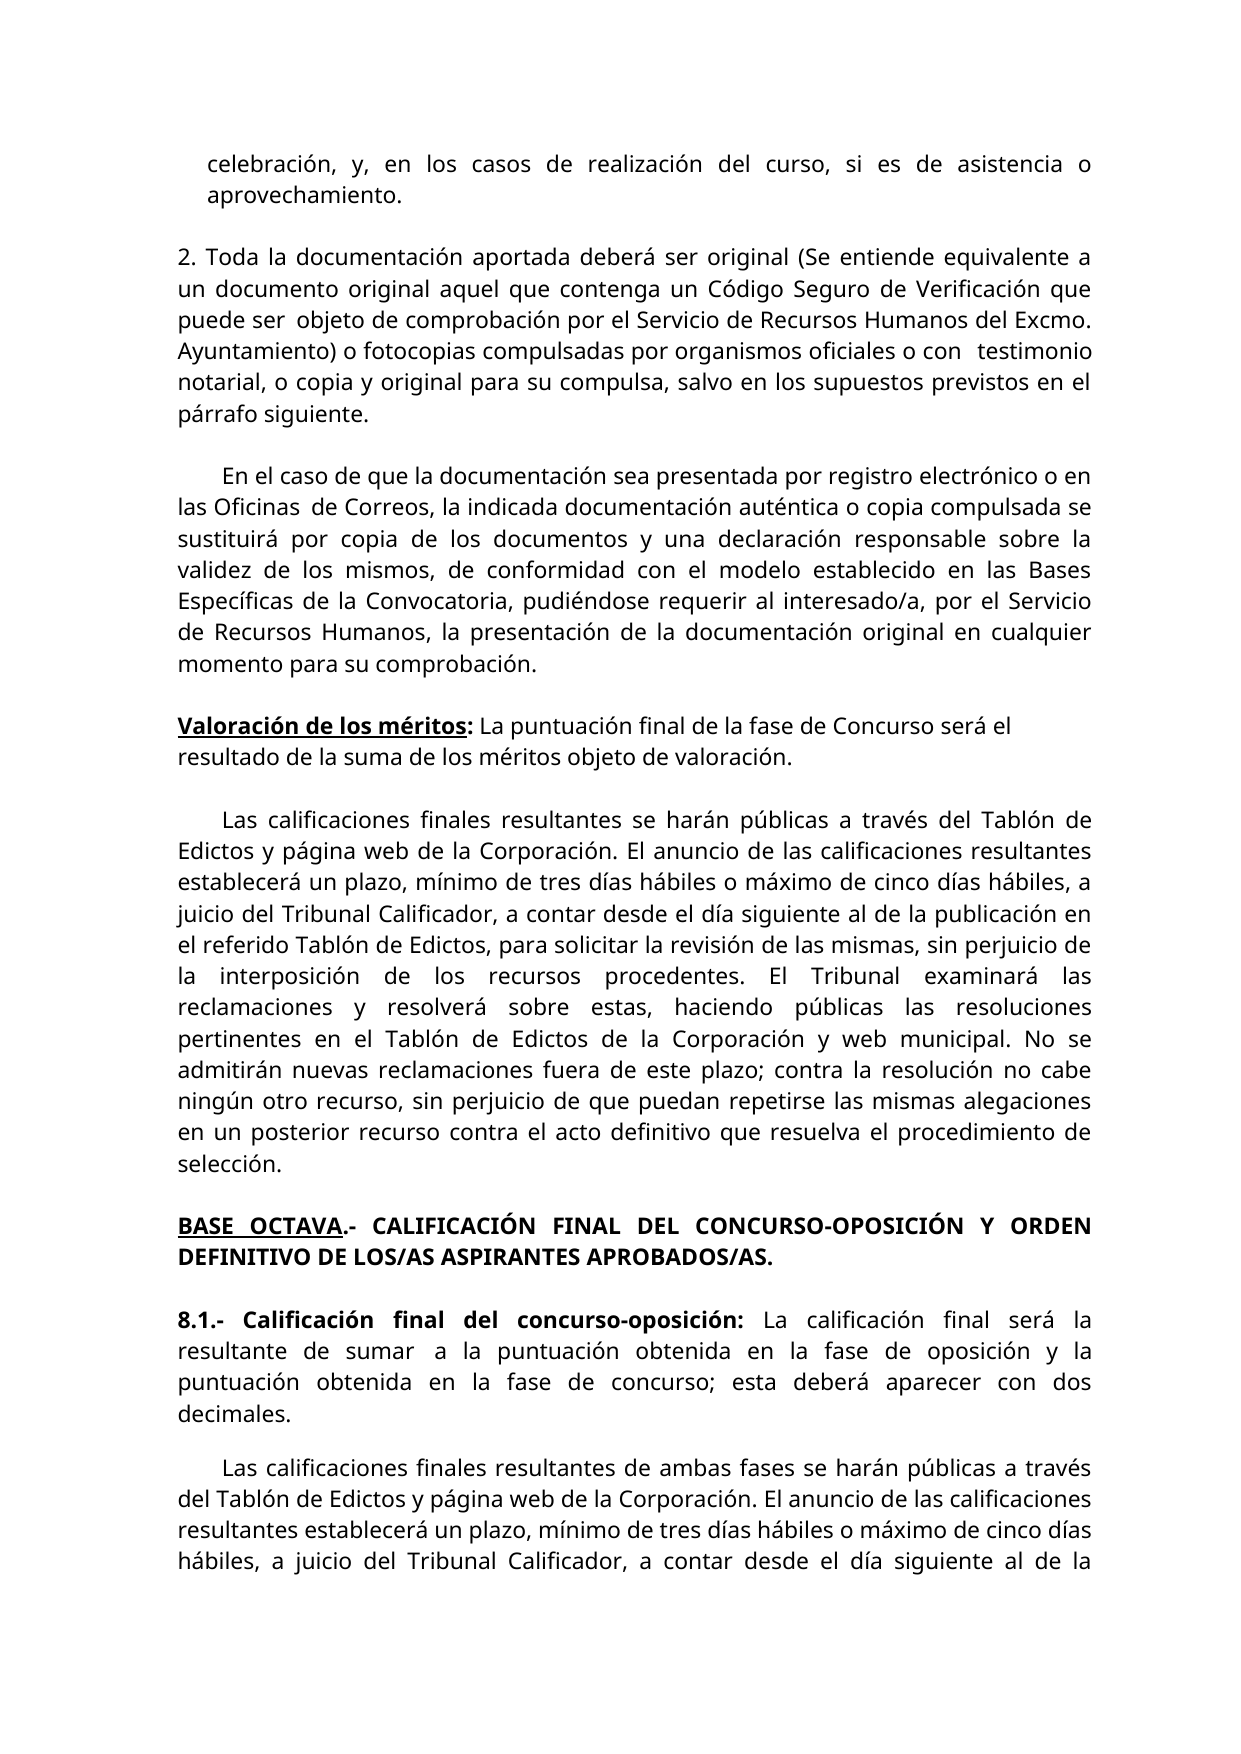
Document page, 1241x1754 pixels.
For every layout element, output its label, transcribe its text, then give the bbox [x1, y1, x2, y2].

text Valoración de los méritos: La puntuación final de la fase de Concurso será el resultado de la suma de los méritos objeto de valoración. [177, 710, 1093, 773]
text En el caso de que la documentación sea presentada por registro electrónico o en las Oficinas de Correos, la indicada documentación auténtica o copia compulsada se sustituirá por copia de los documentos y una declaración responsable sobre la validez de los mismos, de conformidad con el modelo establecido en las Bases Específicas de la Convocatoria, pudiéndose requerir al interesado/a, por el Servicio de Recursos Humanos, la presentación de la documentación original en cualquier momento para su comprobación. [177, 460, 1093, 679]
text celebración, y, en los casos de realización del curso, si es de asistencia o aprovechamiento. [207, 148, 1093, 210]
text 2. Toda la documentación aportada deberá ser original (Se entiende equivalente a un documento original aquel que contenga un Código Seguro de Verificación que puede ser objeto de comprobación por el Servicio de Recursos Humanos del Excmo. Ayuntamiento) o fotocopias compulsadas por organismos oficiales o con testimonio notarial, o copia y original para su compulsa, salvo en los supuestos previstos en el párrafo siguiente. [177, 241, 1093, 429]
subtitle BASE OCTAVA.- CALIFICACIÓN FINAL DEL CONCURSO-OPOSICIÓN Y ORDEN DEFINITIVO DE LOS/AS ASPIRANTES APROBADOS/AS. [177, 1210, 1093, 1273]
text 8.1.- Calificación final del concurso-oposición: La calificación final será la resultante de sumar a la puntuación obtenida en la fase de oposición y la puntuación obtenida en la fase de concurso; esta deberá aparecer con dos decimales. [177, 1304, 1093, 1429]
text Las calificaciones finales resultantes se harán públicas a través del Tablón de Edictos y página web de la Corporación. El anuncio de las calificaciones resultantes establecerá un plazo, mínimo de tres días hábiles o máximo de cinco días hábiles, a juicio del Tribunal Calificador, a contar desde el día siguiente al de la publicación en el referido Tablón de Edictos, para solicitar la revisión de las mismas, sin perjuicio de la interposición de los recursos procedentes. El Tribunal examinará las reclamaciones y resolverá sobre estas, haciendo públicas las resoluciones pertinentes en el Tablón de Edictos de la Corporación y web municipal. No se admitirán nuevas reclamaciones fuera de este plazo; contra la resolución no cabe ningún otro recurso, sin perjuicio de que puedan repetirse las mismas alegaciones en un posterior recurso contra el acto definitivo que resuelva el procedimiento de selección. [177, 804, 1093, 1179]
text Las calificaciones finales resultantes de ambas fases se harán públicas a través del Tablón de Edictos y página web de la Corporación. El anuncio de las calificaciones resultantes establecerá un plazo, mínimo de tres días hábiles o máximo de cinco días hábiles, a juicio del Tribunal Calificador, a contar desde el día siguiente al de la [177, 1452, 1093, 1577]
